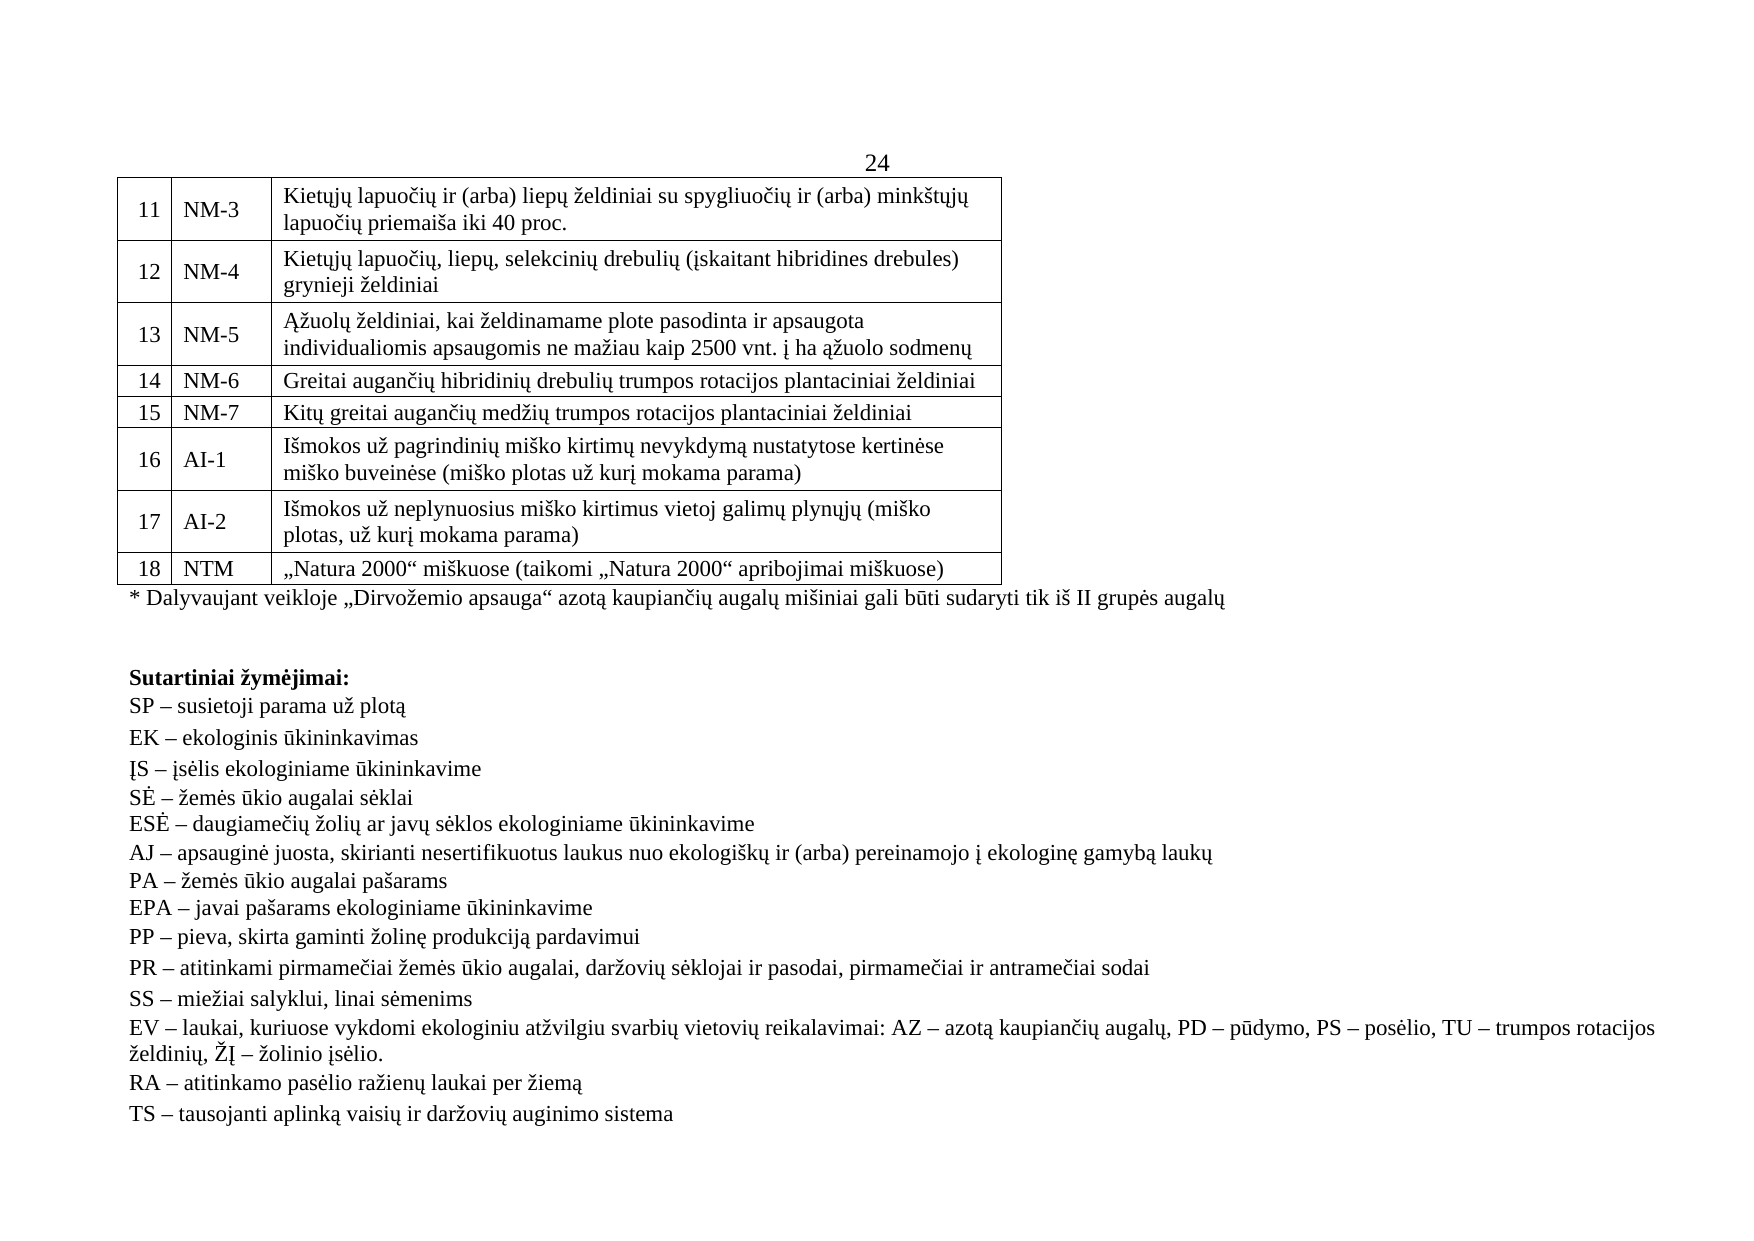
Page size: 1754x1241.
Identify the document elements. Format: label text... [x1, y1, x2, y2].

table_cell EK – ekologinis ūkininkavimas [118, 721, 1737, 752]
table_cell [1002, 396, 1737, 427]
table_cell NM-6 [172, 366, 271, 396]
table_cell 13 [118, 303, 171, 365]
table_cell [1002, 177, 1737, 240]
table_cell SS – miežiai salyklui, linai sėmenims [118, 983, 1737, 1014]
table_cell PR – atitinkami pirmamečiai žemės ūkio augalai, daržovių sėklojai ir pasodai, pirmamečiai ir antramečiai sodai [118, 952, 1737, 983]
table_cell Kietųjų lapuočių ir (arba) liepų želdiniai su spygliuočių ir (arba) minkštųjų lapuočių priemaiša iki 40 proc. [272, 178, 1001, 240]
table_cell AI-2 [172, 491, 271, 552]
table_cell AJ – apsauginė juosta, skirianti nesertifikuotus laukus nuo ekologiškų ir (arba) pereinamojo į ekologinę gamybą laukų [118, 836, 1737, 868]
table_cell NM-7 [172, 397, 271, 427]
table_cell Greitai augančių hibridinių drebulių trumpos rotacijos plantaciniai želdiniai [272, 366, 1001, 396]
table_cell Kitų greitai augančių medžių trumpos rotacijos plantaciniai želdiniai [272, 397, 1001, 427]
table_cell ĮS – įsėlis ekologiniame ūkininkavime [118, 753, 1737, 784]
table_cell 17 [118, 491, 171, 552]
table_cell 18 [118, 553, 171, 583]
table_cell [1002, 302, 1737, 365]
table_cell 12 [118, 241, 171, 302]
table_cell PA – žemės ūkio augalai pašarams EPA – javai pašarams ekologiniame ūkininkavime [118, 868, 1737, 920]
table_cell Išmokos už neplynuosius miško kirtimus vietoj galimų plynųjų (miško plotas, už kurį mokama parama) [272, 491, 1001, 552]
table_cell 11 [118, 178, 171, 240]
table_cell EV – laukai, kuriuose vykdomi ekologiniu atžvilgiu svarbių vietovių reikalavimai: AZ – azotą kaupiančių augalų, PD – pūdymo, PS – posėlio, TU – trumpos rotacijos želdinių, ŽĮ – žolinio įsėlio. [118, 1014, 1737, 1067]
table_cell 14 [118, 366, 171, 396]
table_cell 16 [118, 428, 171, 490]
table_cell [1002, 365, 1737, 396]
table_cell Išmokos už pagrindinių miško kirtimų nevykdymą nustatytose kertinėse miško buveinėse (miško plotas už kurį mokama parama) [272, 428, 1001, 490]
table_cell Kietųjų lapuočių, liepų, selekcinių drebulių (įskaitant hibridines drebules) grynieji želdiniai [272, 241, 1001, 302]
table_cell NM-3 [172, 178, 271, 240]
table_cell TS – tausojanti aplinką vaisių ir daržovių auginimo sistema [118, 1098, 1737, 1129]
table_cell [1002, 552, 1737, 583]
table_cell [1002, 427, 1737, 490]
table_cell AI-1 [172, 428, 271, 490]
table_cell PP – pieva, skirta gaminti žolinę produkciją pardavimui [118, 920, 1737, 952]
table_cell NM-4 [172, 241, 271, 302]
table_cell Ąžuolų želdiniai, kai želdinamame plote pasodinta ir apsaugota individualiomis apsaugomis ne mažiau kaip 2500 vnt. į ha ąžuolo sodmenų [272, 303, 1001, 365]
table_cell [1002, 240, 1737, 302]
table_cell NTM [172, 553, 271, 583]
table_cell RA – atitinkamo pasėlio ražienų laukai per žiemą [118, 1067, 1737, 1098]
table_cell NM-5 [172, 303, 271, 365]
table_cell * Dalyvaujant veikloje „Dirvožemio apsauga“ azotą kaupiančių augalų mišiniai gali būti sudaryti tik iš II grupės augalų Sutartiniai žymėjimai: [118, 584, 1737, 690]
table_cell [1002, 490, 1737, 552]
table_cell SP – susietoji parama už plotą [118, 690, 1737, 721]
table_cell 15 [118, 397, 171, 427]
table_cell „Natura 2000“ miškuose (taikomi „Natura 2000“ apribojimai miškuose) [272, 553, 1001, 583]
table_cell SĖ – žemės ūkio augalai sėklai ESĖ – daugiamečių žolių ar javų sėklos ekologiniame ūkininkavime [118, 784, 1737, 836]
